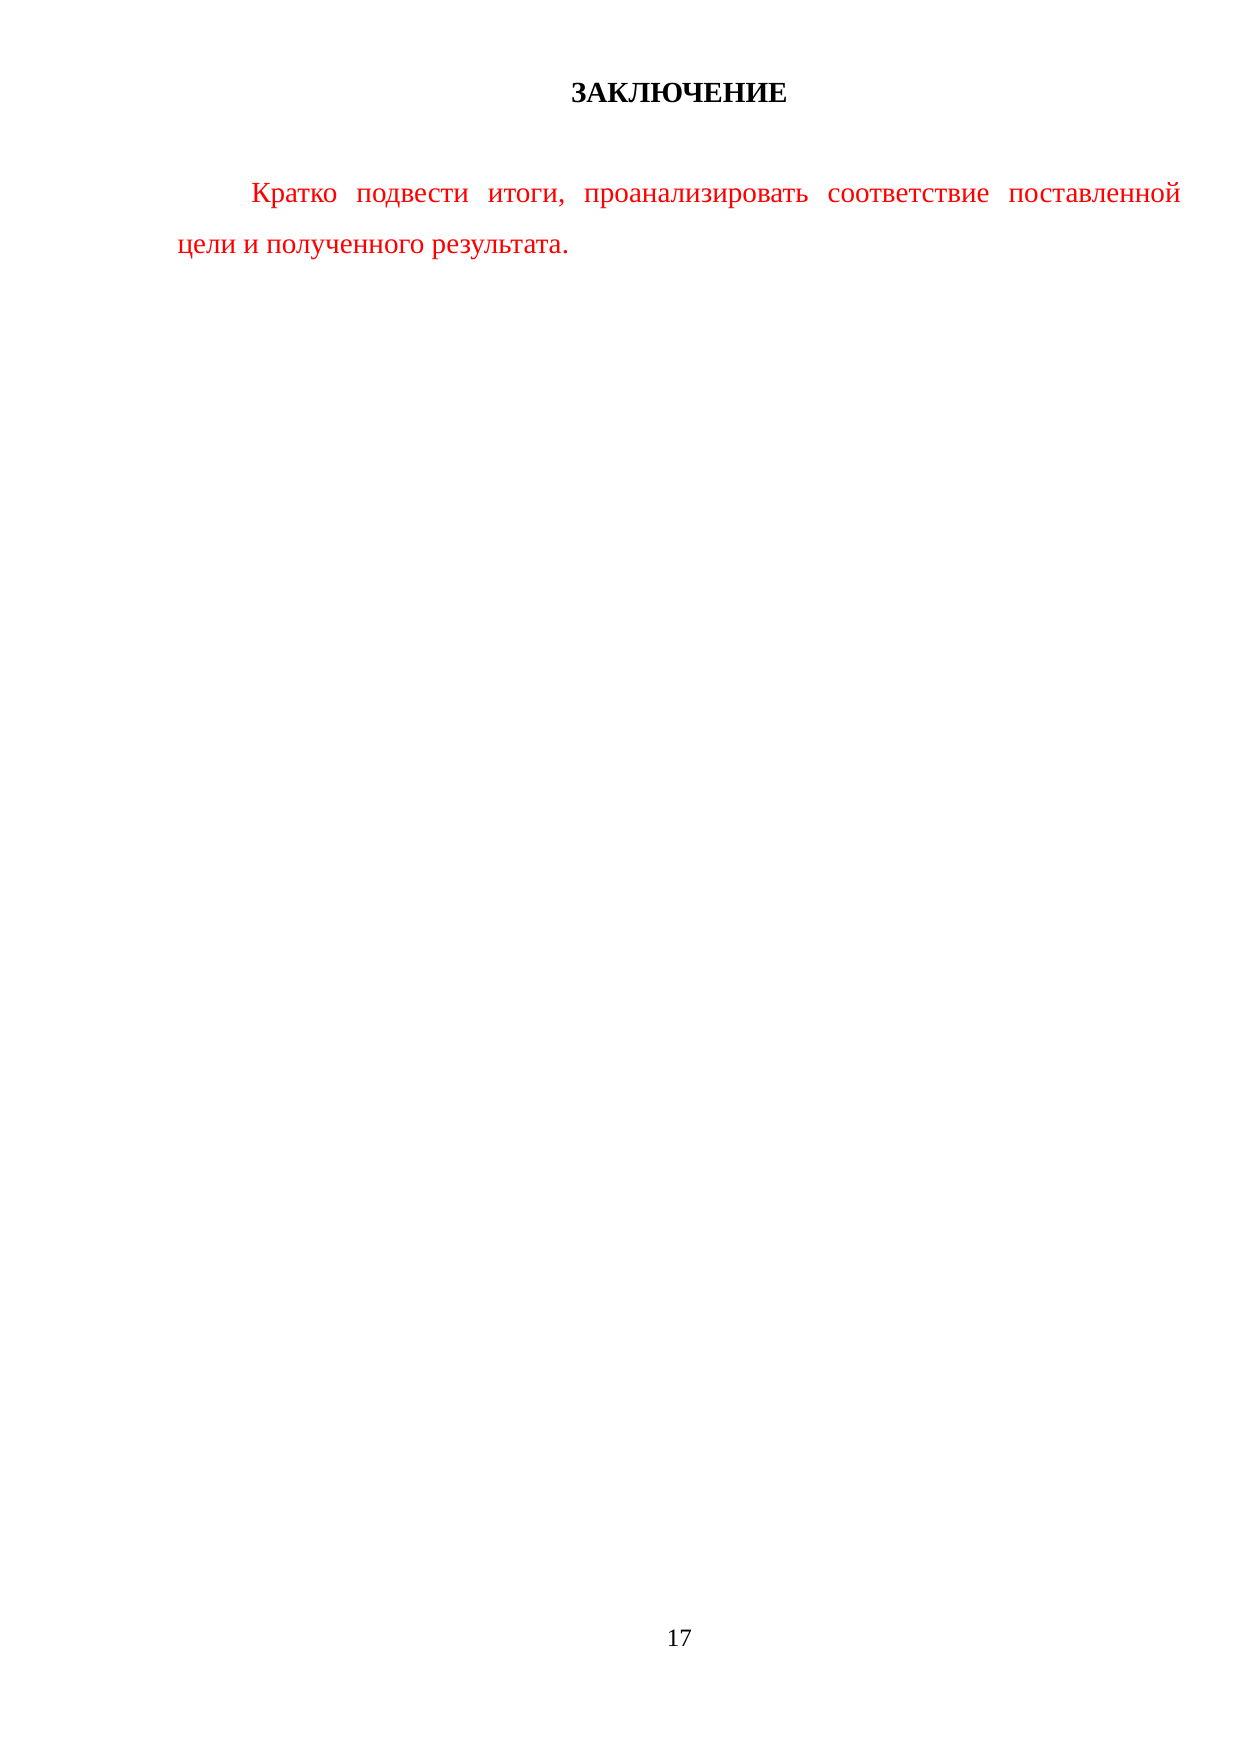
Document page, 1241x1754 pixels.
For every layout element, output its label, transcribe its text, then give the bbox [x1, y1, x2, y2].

text заключение [177, 75, 1181, 108]
text Кратко подвести итоги, проанализировать соответствие поставленной цели и полученного результата. [177, 176, 1181, 259]
